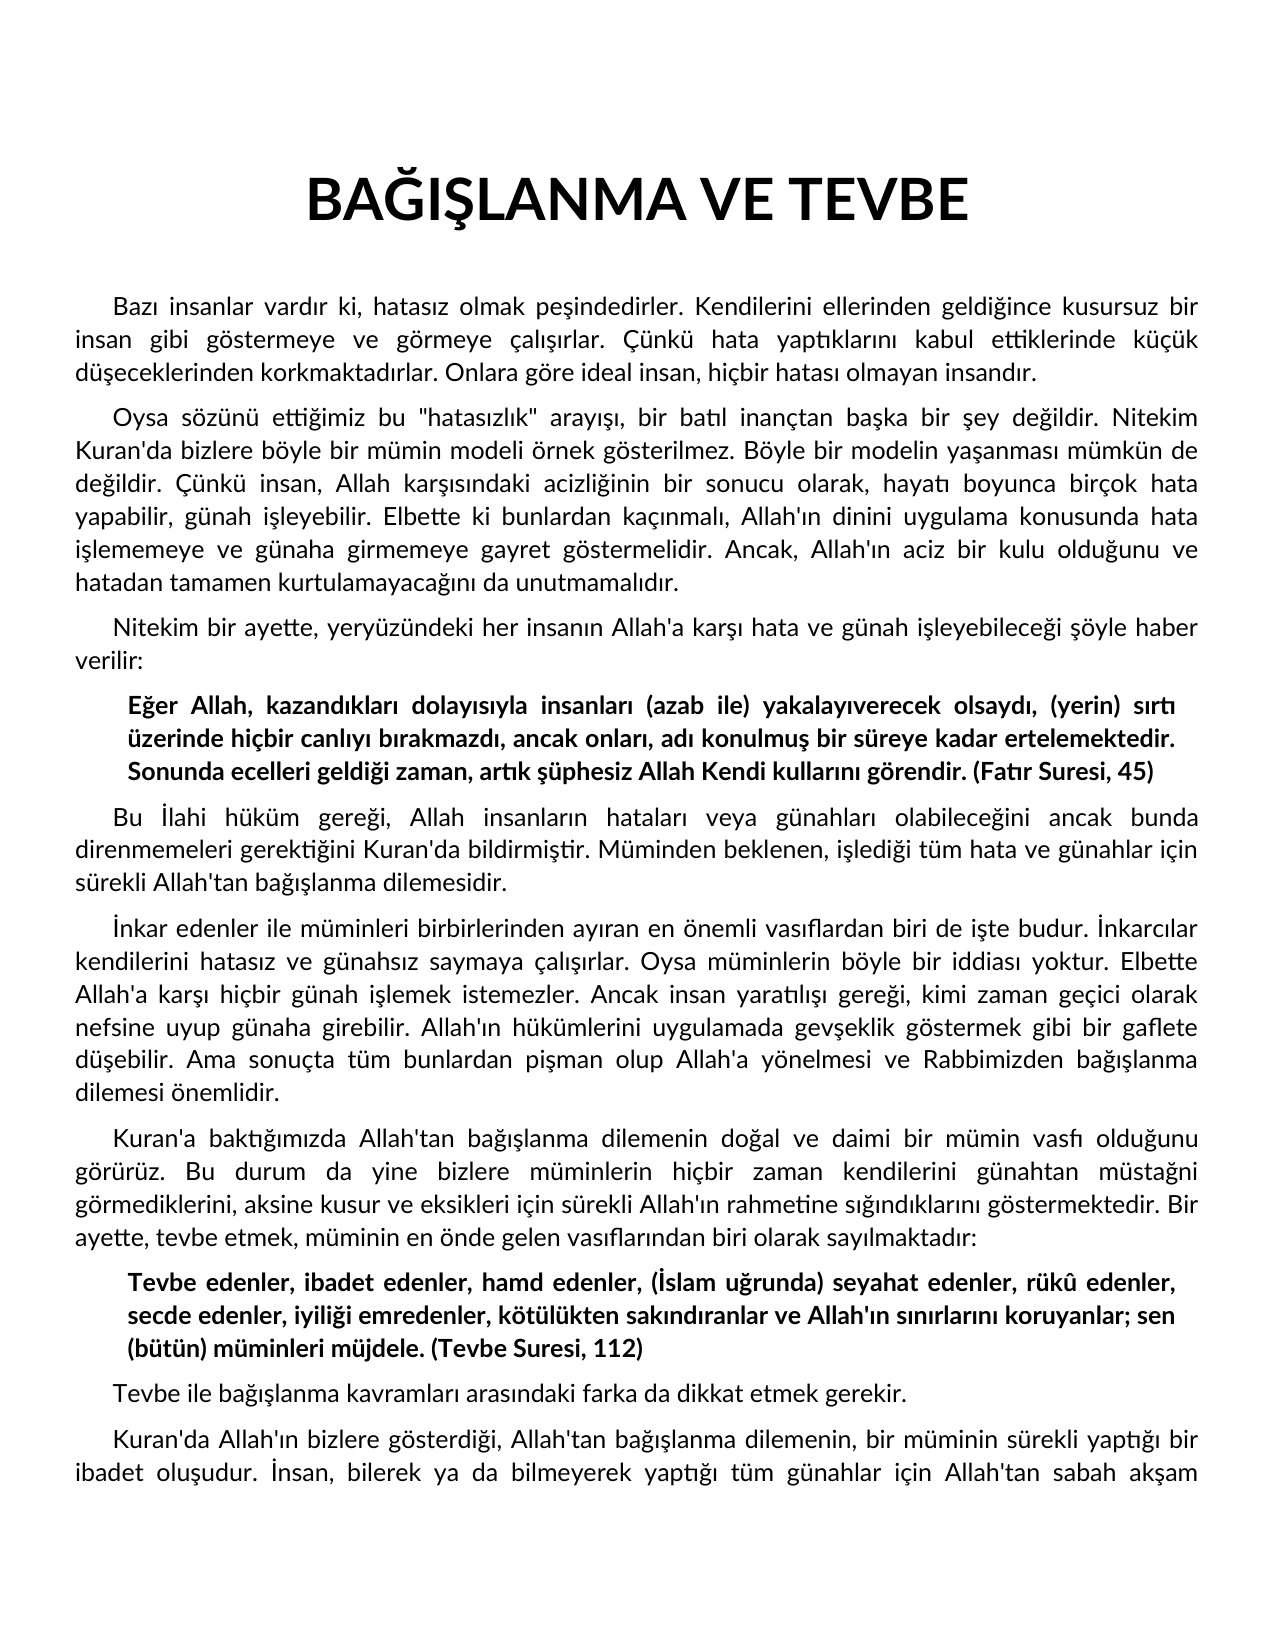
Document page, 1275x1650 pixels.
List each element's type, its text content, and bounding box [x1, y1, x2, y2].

subtitle BAĞIŞLANMA VE TEVBE [75, 162, 1200, 232]
text Tevbe edenler, ibadet edenler, hamd edenler, (İslam uğrunda) seyahat edenler, rükû edenler, secde edenler, iyiliği emredenler, kötülükten sakındıranlar ve Allah'ın sınırlarını koruyanlar; sen (bütün) müminleri müjdele. (Tevbe Suresi, 112) [127, 1267, 1177, 1362]
text Nitekim bir ayette, yeryüzündeki her insanın Allah'a karşı hata ve günah işleyebileceği şöyle haber verilir: [75, 612, 1200, 674]
text Kuran'da Allah'ın bizlere gösterdiği, Allah'tan bağışlanma dilemenin, bir müminin sürekli yaptığı bir ibadet oluşudur. İnsan, bilerek ya da bilmeyerek yaptığı tüm günahlar için Allah'tan sabah akşam [75, 1423, 1200, 1486]
text Tevbe ile bağışlanma kavramları arasındaki farka da dikkat etmek gerekir. [75, 1378, 1200, 1408]
text Bu İlahi hüküm gereği, Allah insanların hataları veya günahları olabileceğini ancak bunda direnmemeleri gerektiğini Kuran'da bildirmiştir. Müminden beklenen, işlediği tüm hata ve günahlar için sürekli Allah'tan bağışlanma dilemesidir. [75, 801, 1200, 897]
text Kuran'a baktığımızda Allah'tan bağışlanma dilemenin doğal ve daimi bir mümin vasfı olduğunu görürüz. Bu durum da yine bizlere müminlerin hiçbir zaman kendilerini günahtan müstağni görmediklerini, aksine kusur ve eksikleri için sürekli Allah'ın rahmetine sığındıklarını göstermektedir. Bir ayette, tevbe etmek, müminin en önde gelen vasıflarından biri olarak sayılmaktadır: [75, 1122, 1200, 1251]
text İnkar edenler ile müminleri birbirlerinden ayıran en önemli vasıflardan biri de işte budur. İnkarcılar kendilerini hatasız ve günahsız saymaya çalışırlar. Oysa müminlerin böyle bir iddiası yoktur. Elbette Allah'a karşı hiçbir günah işlemek istemezler. Ancak insan yaratılışı gereği, kimi zaman geçici olarak nefsine uyup günaha girebilir. Allah'ın hükümlerini uygulamada gevşeklik göstermek gibi bir gaflete düşebilir. Ama sonuçta tüm bunlardan pişman olup Allah'a yönelmesi ve Rabbimizden bağışlanma dilemesi önemlidir. [75, 912, 1200, 1107]
text Oysa sözünü ettiğimiz bu "hatasızlık" arayışı, bir batıl inançtan başka bir şey değildir. Nitekim Kuran'da bizlere böyle bir mümin modeli örnek gösterilmez. Böyle bir modelin yaşanması mümkün de değildir. Çünkü insan, Allah karşısındaki acizliğinin bir sonucu olarak, hayatı boyunca birçok hata yapabilir, günah işleyebilir. Elbette ki bunlardan kaçınmalı, Allah'ın dinini uygulama konusunda hata işlememeye ve günaha girmemeye gayret göstermelidir. Ancak, Allah'ın aciz bir kulu olduğunu ve hatadan tamamen kurtulamayacağını da unutmamalıdır. [75, 402, 1200, 596]
text Bazı insanlar vardır ki, hatasız olmak peşindedirler. Kendilerini ellerinden geldiğince kusursuz bir insan gibi göstermeye ve görmeye çalışırlar. Çünkü hata yaptıklarını kabul ettiklerinde küçük düşeceklerinden korkmaktadırlar. Onlara göre ideal insan, hiçbir hatası olmayan insandır. [75, 290, 1200, 386]
text Eğer Allah, kazandıkları dolayısıyla insanları (azab ile) yakalayıverecek olsaydı, (yerin) sırtı üzerinde hiçbir canlıyı bırakmazdı, ancak onları, adı konulmuş bir süreye kadar ertelemektedir. Sonunda ecelleri geldiği zaman, artık şüphesiz Allah Kendi kullarını görendir. (Fatır Suresi, 45) [127, 690, 1177, 786]
